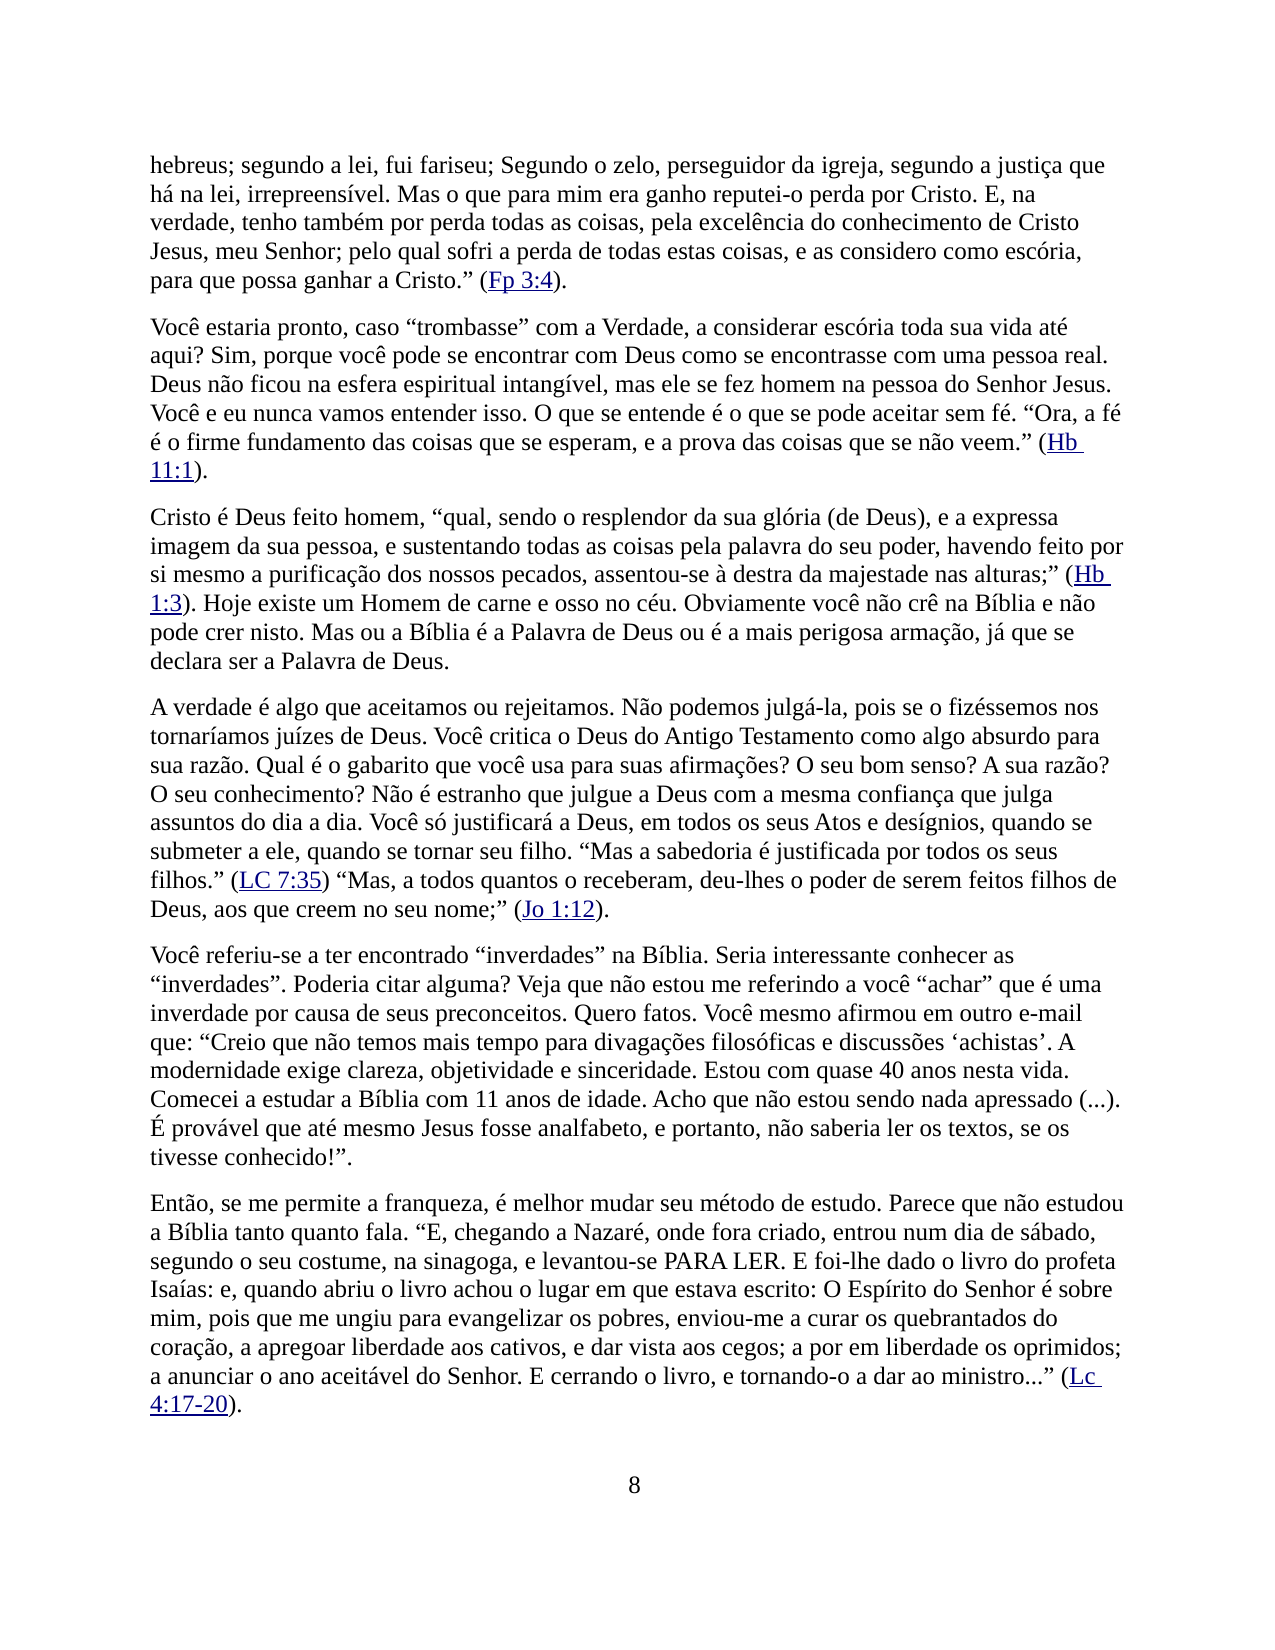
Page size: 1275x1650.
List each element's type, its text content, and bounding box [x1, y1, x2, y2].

text hebreus; segundo a lei, fui fariseu; Segundo o zelo, perseguidor da igreja, segundo a justiça que há na lei, irrepreensível. Mas o que para mim era ganho reputei-o perda por Cristo. E, na verdade, tenho também por perda todas as coisas, pela excelência do conhecimento de Cristo Jesus, meu Senhor; pelo qual sofri a perda de todas estas coisas, e as considero como escória, para que possa ganhar a Cristo.” (Fp 3:4). [150, 150, 1125, 294]
text Você estaria pronto, caso “trombasse” com a Verdade, a considerar escória toda sua vida até aqui? Sim, porque você pode se encontrar com Deus como se encontrasse com uma pessoa real. Deus não ficou na esfera espiritual intangível, mas ele se fez homem na pessoa do Senhor Jesus. Você e eu nunca vamos entender isso. O que se entende é o que se pode aceitar sem fé. “Ora, a fé é o firme fundamento das coisas que se esperam, e a prova das coisas que se não veem.” (Hb 11:1). [150, 312, 1125, 484]
text A verdade é algo que aceitamos ou rejeitamos. Não podemos julgá-la, pois se o fizéssemos nos tornaríamos juízes de Deus. Você critica o Deus do Antigo Testamento como algo absurdo para sua razão. Qual é o gabarito que você usa para suas afirmações? O seu bom senso? A sua razão? O seu conhecimento? Não é estranho que julgue a Deus com a mesma confiança que julga assuntos do dia a dia. Você só justificará a Deus, em todos os seus Atos e desígnios, quando se submeter a ele, quando se tornar seu filho. “Mas a sabedoria é justificada por todos os seus filhos.” (LC 7:35) “Mas, a todos quantos o receberam, deu-lhes o poder de serem feitos filhos de Deus, aos que creem no seu nome;” (Jo 1:12). [150, 692, 1125, 922]
text Então, se me permite a franqueza, é melhor mudar seu método de estudo. Parece que não estudou a Bíblia tanto quanto fala. “E, chegando a Nazaré, onde fora criado, entrou num dia de sábado, segundo o seu costume, na sinagoga, e levantou-se PARA LER. E foi-lhe dado o livro do profeta Isaías: e, quando abriu o livro achou o lugar em que estava escrito: O Espírito do Senhor é sobre mim, pois que me ungiu para evangelizar os pobres, enviou-me a curar os quebrantados do coração, a apregoar liberdade aos cativos, e dar vista aos cegos; a por em liberdade os oprimidos; a anunciar o ano aceitável do Senhor. E cerrando o livro, e tornando-o a dar ao ministro...” (Lc 4:17-20). [150, 1188, 1125, 1418]
text Cristo é Deus feito homem, “qual, sendo o resplendor da sua glória (de Deus), e a expressa imagem da sua pessoa, e sustentando todas as coisas pela palavra do seu poder, havendo feito por si mesmo a purificação dos nossos pecados, assentou-se à destra da majestade nas alturas;” (Hb 1:3). Hoje existe um Homem de carne e osso no céu. Obviamente você não crê na Bíblia e não pode crer nisto. Mas ou a Bíblia é a Palavra de Deus ou é a mais perigosa armação, já que se declara ser a Palavra de Deus. [150, 502, 1125, 674]
text Você referiu-se a ter encontrado “inverdades” na Bíblia. Seria interessante conhecer as “inverdades”. Poderia citar alguma? Veja que não estou me referindo a você “achar” que é uma inverdade por causa de seus preconceitos. Quero fatos. Você mesmo afirmou em outro e-mail que: “Creio que não temos mais tempo para divagações filosóficas e discussões ‘achistas’. A modernidade exige clareza, objetividade e sinceridade. Estou com quase 40 anos nesta vida. Comecei a estudar a Bíblia com 11 anos de idade. Acho que não estou sendo nada apressado (...). É provável que até mesmo Jesus fosse analfabeto, e portanto, não saberia ler os textos, se os tivesse conhecido!”. [150, 940, 1125, 1170]
